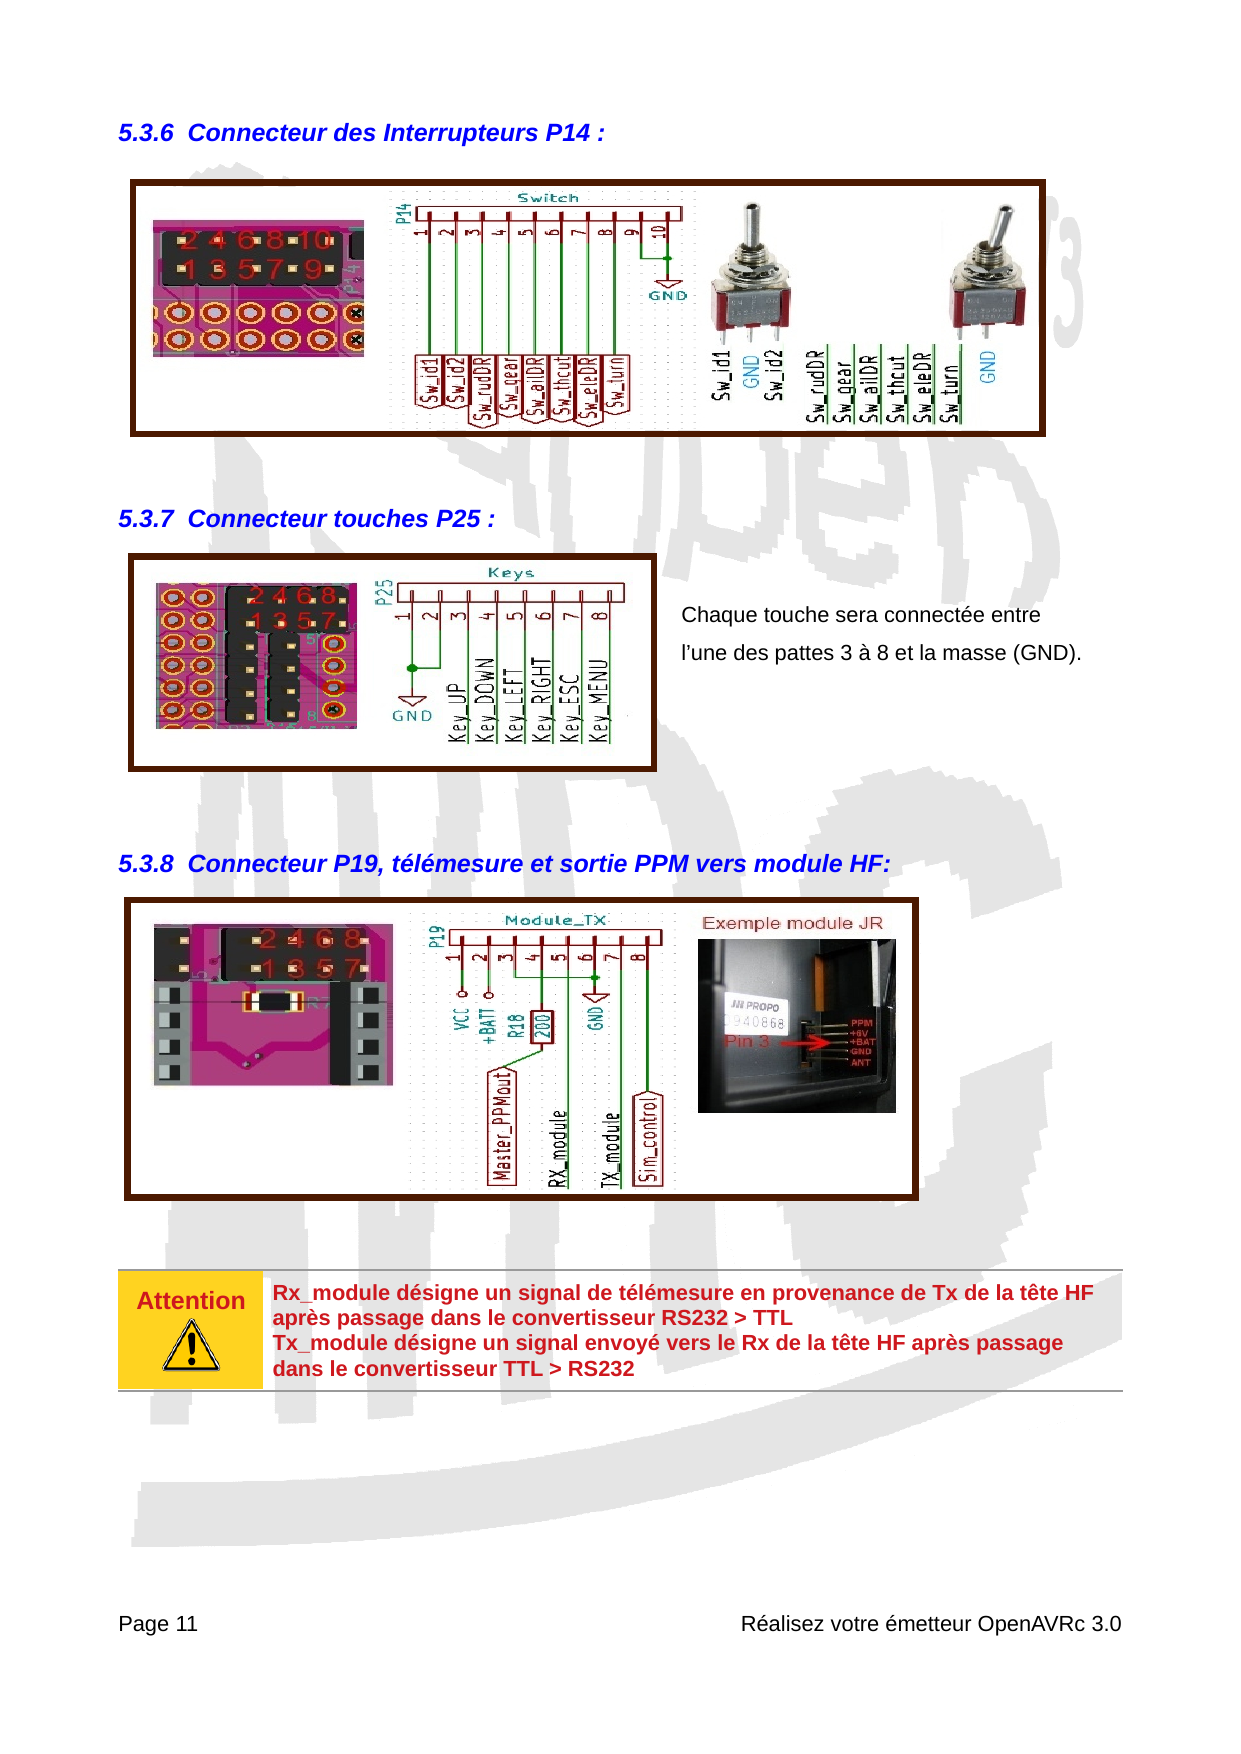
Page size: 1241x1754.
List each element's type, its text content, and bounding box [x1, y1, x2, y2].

subtitle 5.3.7 Connecteur touches P25 : [118, 504, 1122, 533]
subtitle 5.3.6 Connecteur des Interrupteurs P14 : [118, 118, 1122, 147]
picture [140, 188, 1035, 429]
picture [131, 903, 912, 1194]
subtitle 5.3.8 Connecteur P19, télémesure et sortie PPM vers module HF: [118, 849, 1122, 878]
text Chaque touche sera connectée entre [657, 602, 1122, 627]
table_header Attention [118, 1271, 263, 1389]
picture [158, 1314, 224, 1375]
table_header Rx_module désigne un signal de télémesure en provenance de Tx de la tête HF après passage dans le convertisseur RS232 > TTL Tx_module désigne un signal envoyé vers le Rx de la tête HF après passage dans le convertisseur TTL > RS232 [264, 1271, 1122, 1389]
text l’une des pattes 3 à 8 et la masse (GND). [657, 640, 1122, 665]
